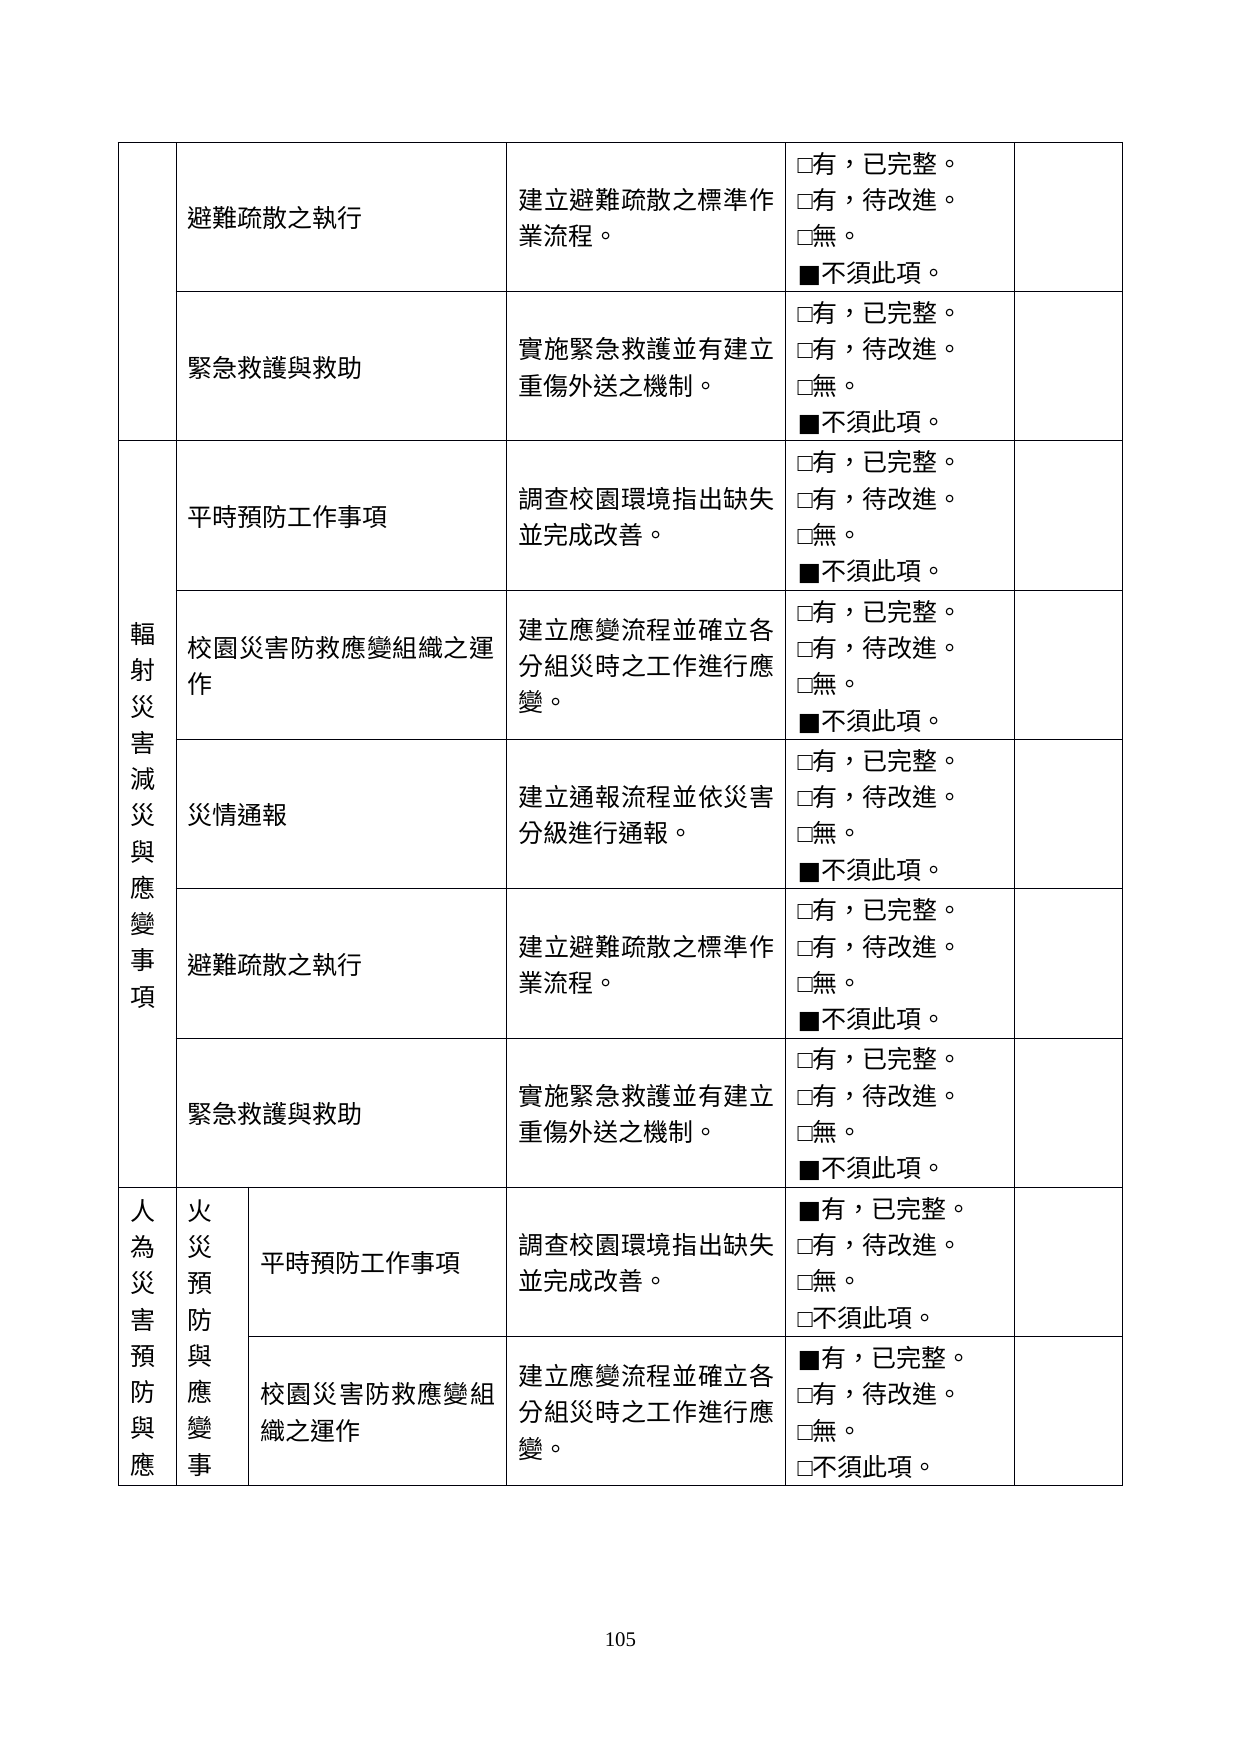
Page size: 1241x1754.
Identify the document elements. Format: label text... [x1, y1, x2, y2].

table_cell 人為災害預防與應 [119, 1188, 176, 1485]
table_cell [1015, 143, 1122, 291]
table_cell 調查校園環境指出缺失並完成改善。 [507, 1188, 785, 1336]
table_cell [1015, 441, 1122, 589]
table_cell [1015, 889, 1122, 1037]
table_cell 避難疏散之執行 [177, 143, 506, 291]
table_cell 建立避難疏散之標準作業流程。 [507, 143, 785, 291]
table_cell 校園災害防救應變組織之運作 [177, 591, 506, 739]
table_cell 平時預防工作事項 [249, 1188, 506, 1336]
table_cell 緊急救護與救助 [177, 292, 506, 440]
table_cell 建立通報流程並依災害分級進行通報。 [507, 740, 785, 888]
table_cell 建立應變流程並確立各分組災時之工作進行應變。 [507, 591, 785, 739]
table_cell ■有，已完整。 □有，待改進。 □無。 □不須此項。 [786, 1188, 1014, 1336]
table_cell □有，已完整。 □有，待改進。 □無。 ■不須此項。 [786, 740, 1014, 888]
table_cell [1015, 1039, 1122, 1187]
table_cell □有，已完整。 □有，待改進。 □無。 ■不須此項。 [786, 591, 1014, 739]
table_cell 災情通報 [177, 740, 506, 888]
table_cell 校園災害防救應變組織之運作 [249, 1337, 506, 1485]
table_cell 建立應變流程並確立各分組災時之工作進行應變。 [507, 1337, 785, 1485]
table_cell □有，已完整。 □有，待改進。 □無。 ■不須此項。 [786, 1039, 1014, 1187]
table_cell 輻射災害減災與應變事項 [119, 441, 176, 1187]
table_cell □有，已完整。 □有，待改進。 □無。 ■不須此項。 [786, 143, 1014, 291]
table_cell 調查校園環境指出缺失並完成改善。 [507, 441, 785, 589]
table_cell [1015, 591, 1122, 739]
table_cell [1015, 292, 1122, 440]
table_cell [1015, 740, 1122, 888]
table_cell 避難疏散之執行 [177, 889, 506, 1037]
table_cell 實施緊急救護並有建立重傷外送之機制。 [507, 292, 785, 440]
table_cell 建立避難疏散之標準作業流程。 [507, 889, 785, 1037]
table_cell □有，已完整。 □有，待改進。 □無。 ■不須此項。 [786, 292, 1014, 440]
table_cell 緊急救護與救助 [177, 1039, 506, 1187]
table_cell □有，已完整。 □有，待改進。 □無。 ■不須此項。 [786, 889, 1014, 1037]
table_cell [1015, 1337, 1122, 1485]
table_cell 實施緊急救護並有建立重傷外送之機制。 [507, 1039, 785, 1187]
table_cell □有，已完整。 □有，待改進。 □無。 ■不須此項。 [786, 441, 1014, 589]
table_cell [119, 143, 176, 440]
table_cell ■有，已完整。 □有，待改進。 □無。 □不須此項。 [786, 1337, 1014, 1485]
table_cell [1015, 1188, 1122, 1336]
table_cell 火災預防與應變事 [177, 1188, 248, 1485]
table_cell 平時預防工作事項 [177, 441, 506, 589]
